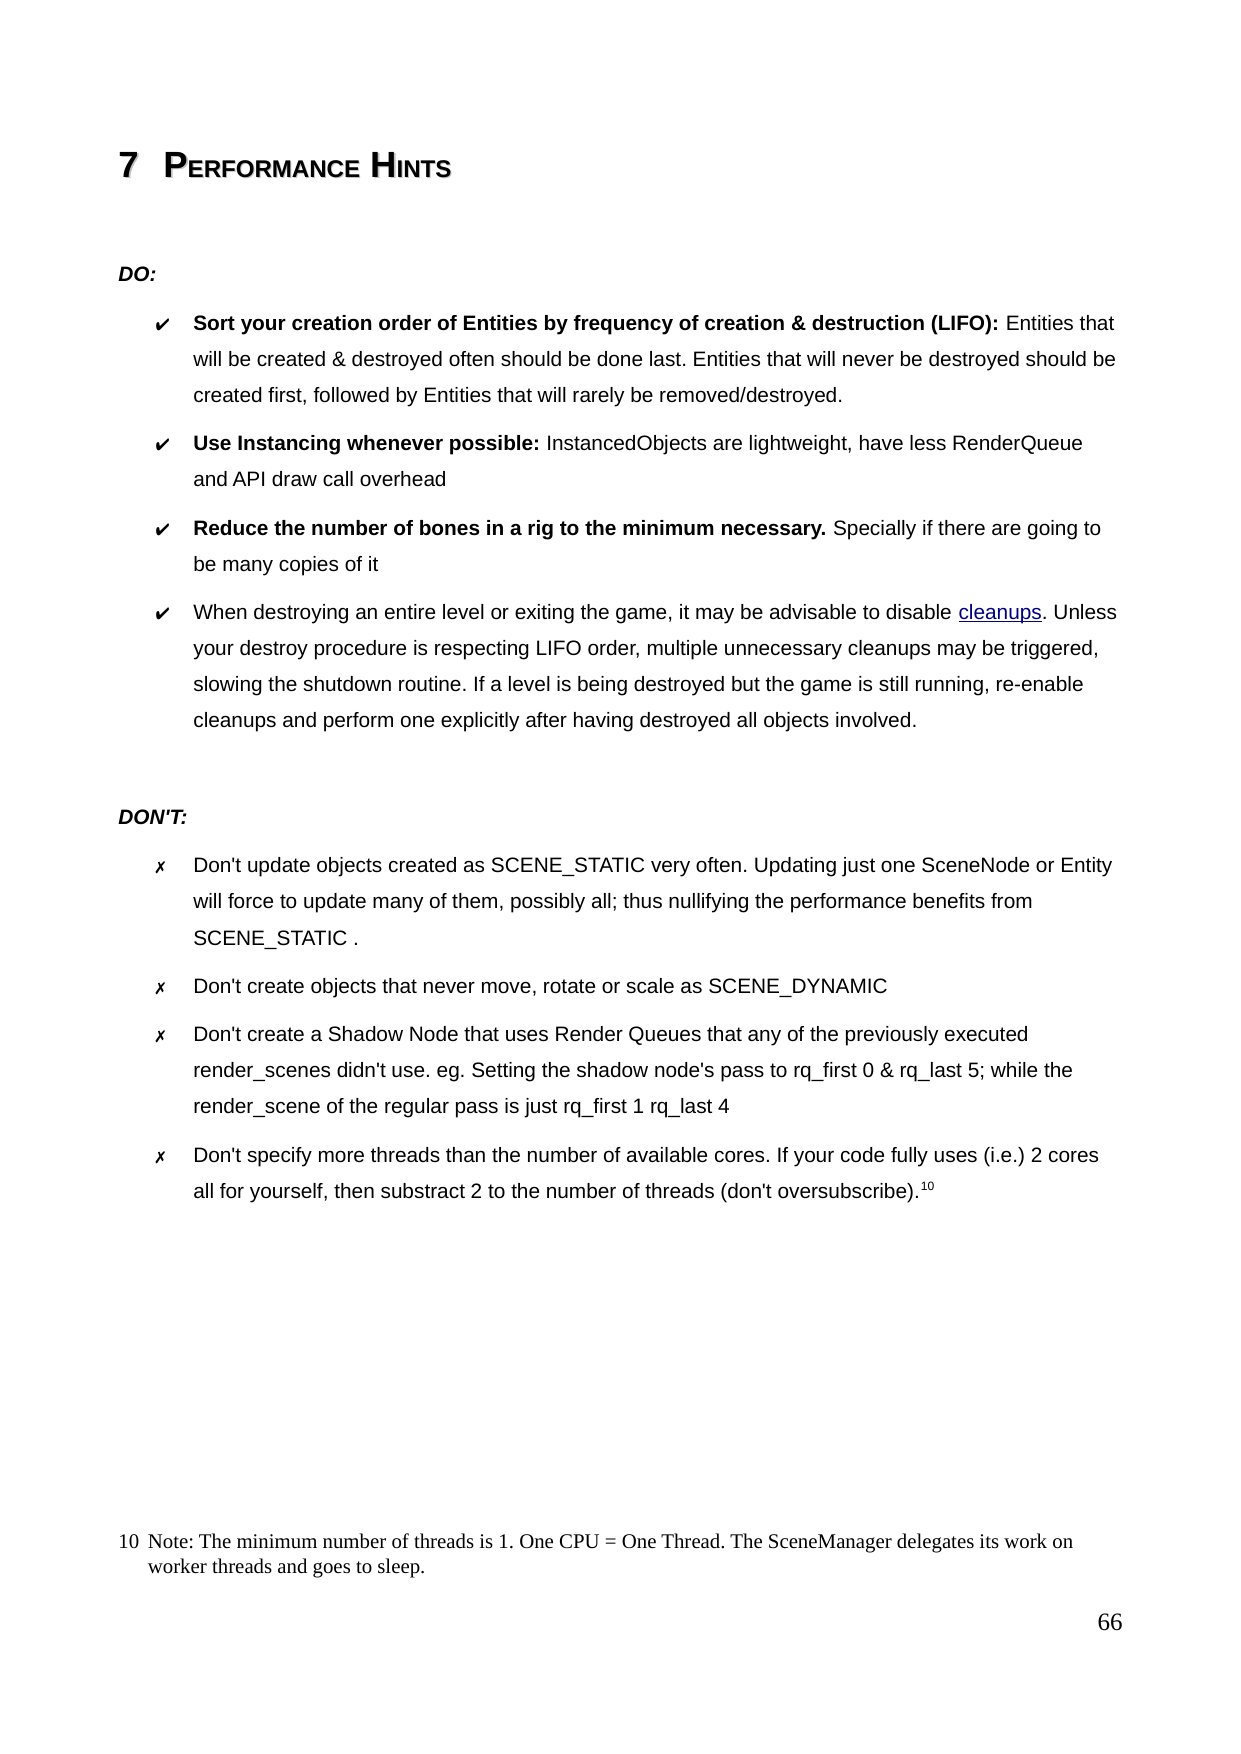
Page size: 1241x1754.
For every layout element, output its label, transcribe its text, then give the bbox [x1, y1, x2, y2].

subtitle Performance Hints [118, 143, 1122, 185]
list Don't specify more threads than the number of available cores. If your code fully uses (i.e.) 2 cores all for yourself, then substract 2 to the number of threads (don't oversubscribe). [156, 1143, 1122, 1203]
text DO: [118, 262, 1122, 286]
list Don't create a Shadow Node that uses Render Queues that any of the previously executed render_scenes didn't use. eg. Setting the shadow node's pass to rq_first 0 & rq_last 5; while the render_scene of the regular pass is just rq_first 1 rq_last 4 [156, 1022, 1122, 1118]
list Don't create objects that never move, rotate or scale as SCENE_DYNAMIC [156, 974, 1122, 998]
text DON'T: [118, 805, 1122, 829]
list When destroying an entire level or exiting the game, it may be advisable to disable cleanups. Unless your destroy procedure is respecting LIFO order, multiple unnecessary cleanups may be triggered, slowing the shutdown routine. If a level is being destroyed but the game is still running, re-enable cleanups and perform one explicitly after having destroyed all objects involved. [156, 600, 1122, 732]
list Sort your creation order of Entities by frequency of creation & destruction (LIFO): Entities that will be created & destroyed often should be done last. Entities that will never be destroyed should be created first, followed by Entities that will rarely be removed/destroyed. [156, 311, 1122, 407]
list Use Instancing whenever possible: InstancedObjects are lightweight, have less RenderQueue and API draw call overhead [156, 431, 1122, 491]
list Note: The minimum number of threads is 1. One CPU = One Thread. The SceneManager delegates its work on worker threads and goes to sleep. [118, 1529, 1122, 1578]
list Reduce the number of bones in a rig to the minimum necessary. Specially if there are going to be many copies of it [156, 516, 1122, 576]
list Don't update objects created as SCENE_STATIC very often. Updating just one SceneNode or Entity will force to update many of them, possibly all; thus nullifying the performance benefits from SCENE_STATIC . [156, 853, 1122, 949]
